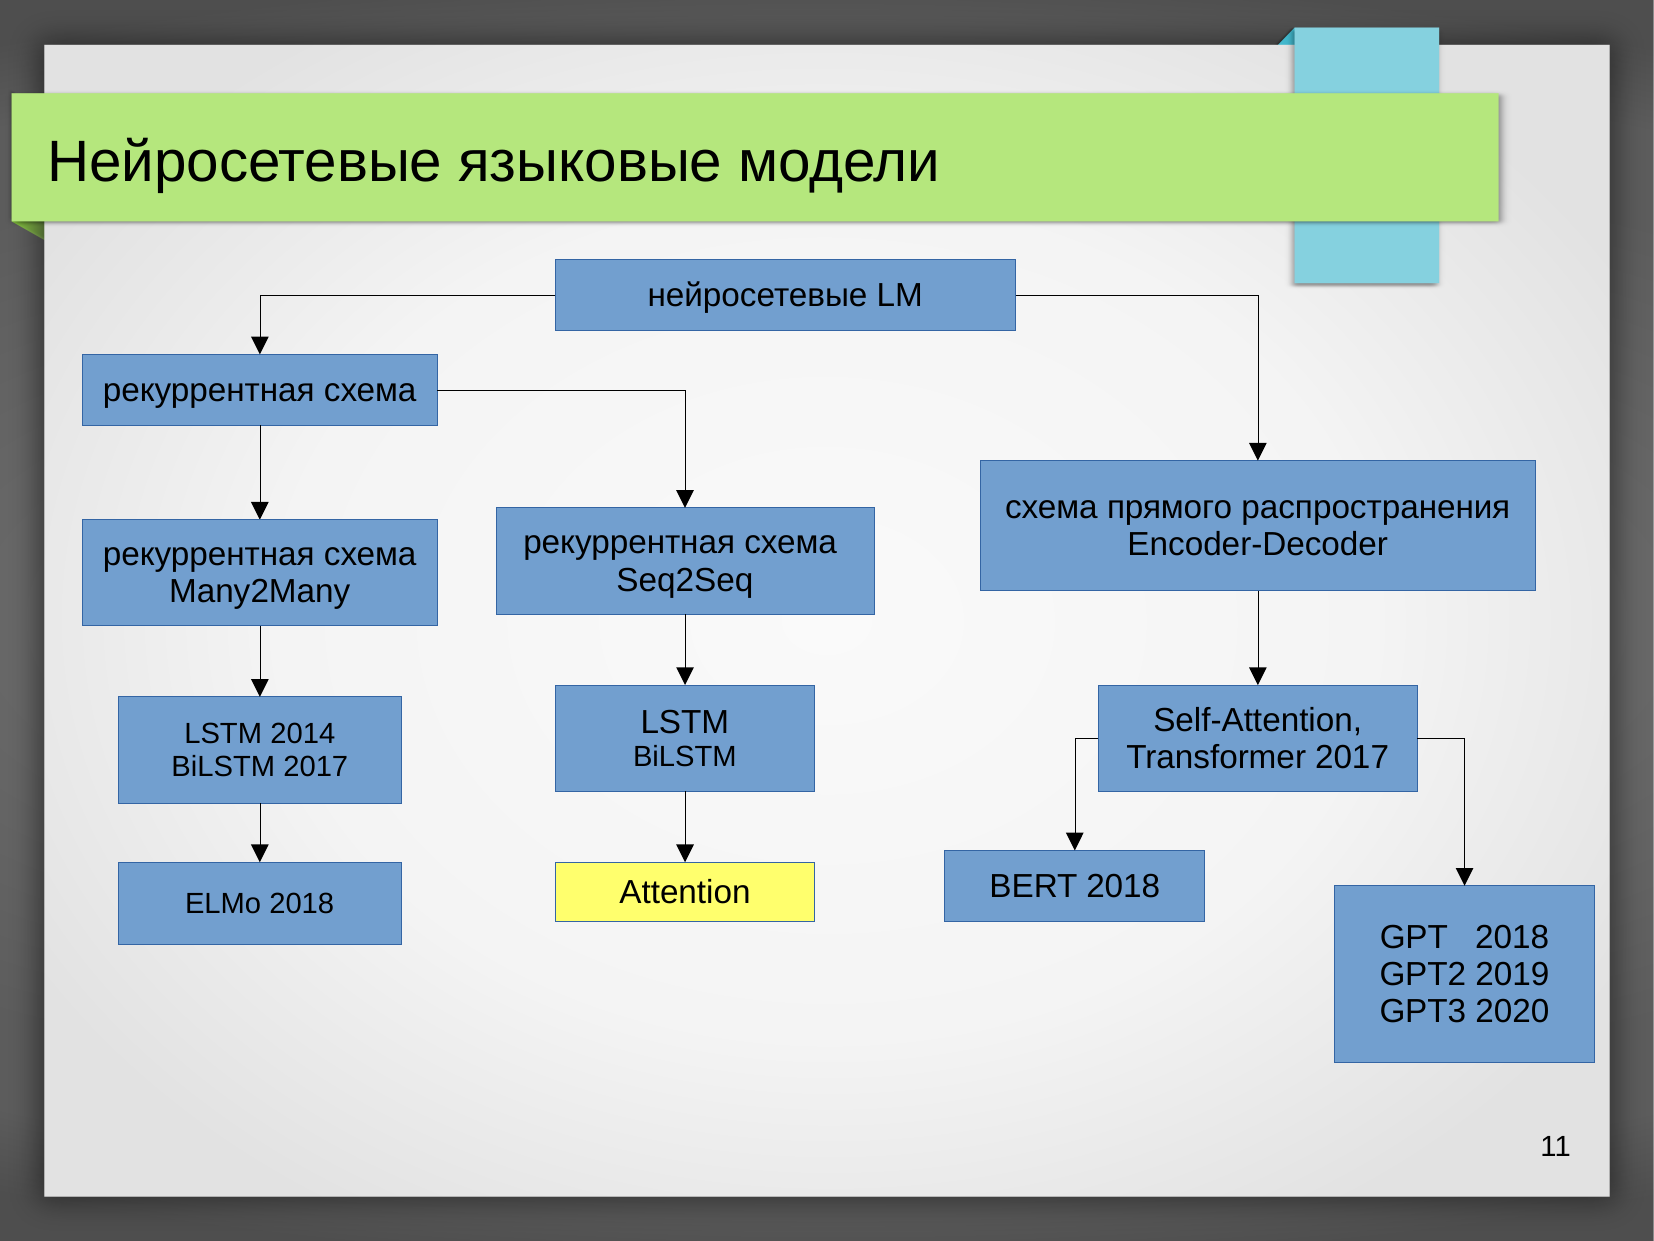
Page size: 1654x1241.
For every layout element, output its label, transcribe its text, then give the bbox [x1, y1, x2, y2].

text_box Self-Attention, Transformer 2017 [1098, 685, 1418, 792]
text_box рекуррентная схема [82, 354, 438, 426]
text_box LSTM 2014 BiLSTM 2017 [118, 696, 402, 804]
text_box BERT 2018 [944, 850, 1205, 922]
text_box ELMo 2018 [118, 862, 402, 945]
text_box нейросетевые LM [555, 259, 1016, 331]
picture [0, 0, 1654, 1241]
text_box LSTM BiLSTM [555, 685, 815, 792]
title Нейросетевые языковые модели [47, 121, 1241, 201]
text_box GPT 2018 GPT2 2019 GPT3 2020 [1334, 885, 1595, 1063]
text_box Attention [555, 862, 815, 922]
text_box схема прямого распространения Encoder-Decoder [980, 460, 1536, 591]
text_box рекуррентная схема Seq2Seq [496, 507, 875, 615]
text_box рекуррентная схема Many2Many [82, 519, 438, 626]
